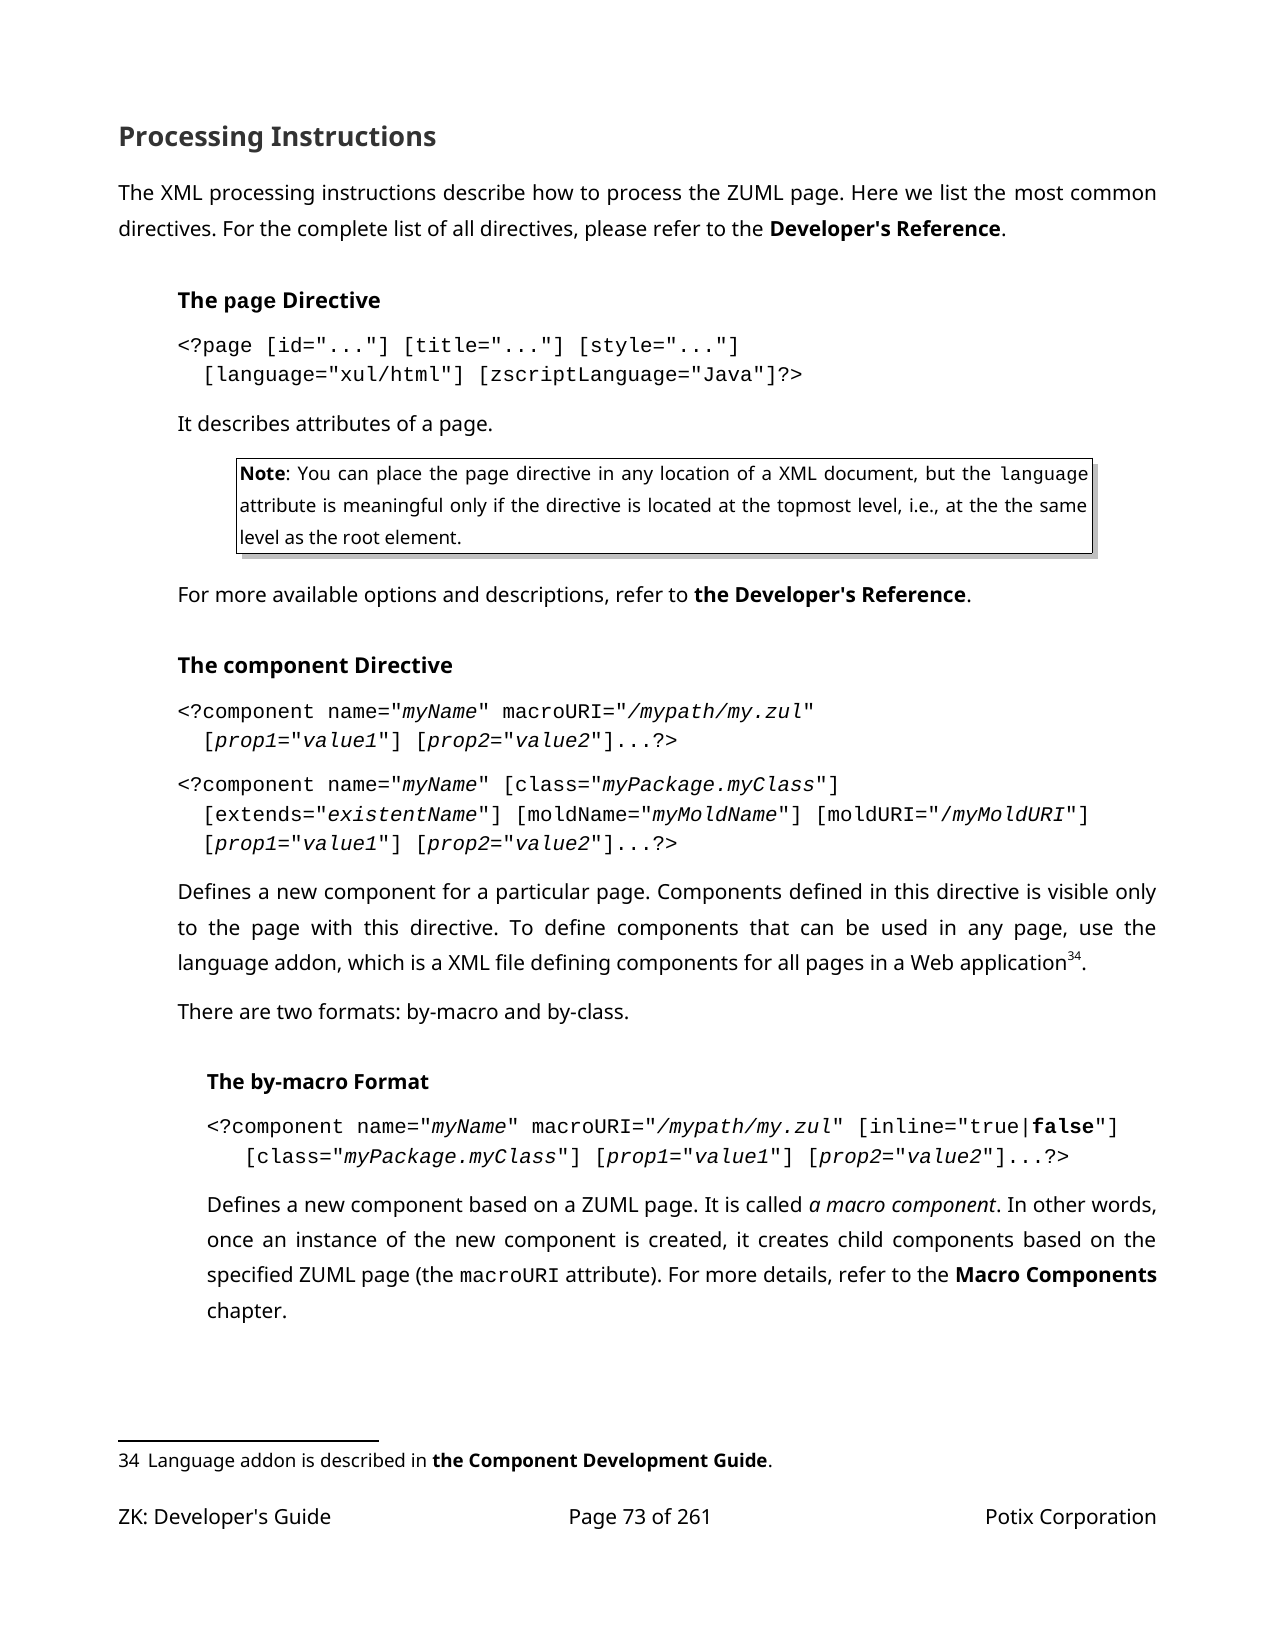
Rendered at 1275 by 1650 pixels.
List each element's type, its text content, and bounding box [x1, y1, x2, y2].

text <?component name="myName" macroURI="/mypath/my.zul" [prop1="value1"] [prop2="value2"]...?> [177, 701, 1157, 754]
text <?component name="myName" macroURI="/mypath/my.zul" [inline="true|false"] [class="myPackage.myClass"] [prop1="value1"] [prop2="value2"]...?> [207, 1116, 1157, 1169]
text For more available options and descriptions, refer to the Developer's Reference. [177, 580, 1157, 608]
subtitle Processing Instructions [118, 118, 1157, 155]
text It describes attributes of a page. [177, 409, 1157, 437]
text Defines a new component for a particular page. Components defined in this directive is visible only to the page with this directive. To define components that can be used in any page, use the language addon, which is a XML file defining components for all pages in a Web application. [177, 877, 1157, 976]
subtitle The by-macro Format [207, 1067, 1157, 1096]
text <?component name="myName" [class="myPackage.myClass"] [extends="existentName"] [moldName="myMoldName"] [moldURI="/myMoldURI"] [prop1="value1"] [prop2="value2"]...?> [177, 774, 1157, 857]
subtitle The page Directive [177, 284, 1157, 314]
text There are two formats: by-macro and by-class. [177, 997, 1157, 1025]
subtitle The component Directive [177, 650, 1157, 680]
text Language addon is described in the Component Development Guide. [118, 1447, 1157, 1473]
text <?page [id="..."] [title="..."] [style="..."] [language="xul/html"] [zscriptLanguage="Java"]?> [177, 335, 1157, 388]
text Note: You can place the page directive in any location of a XML document, but the language attribute is meaningful only if the directive is located at the topmost level, i.e., at the the same level as the root element. [237, 459, 1092, 553]
text Defines a new component based on a ZUML page. It is called a macro component. In other words, once an instance of the new component is created, it creates child components based on the specified ZUML page (the macroURI attribute). For more details, refer to the Macro Components chapter. [207, 1190, 1157, 1324]
text The XML processing instructions describe how to process the ZUML page. Here we list the most common directives. For the complete list of all directives, please refer to the Developer's Reference. [118, 178, 1157, 242]
